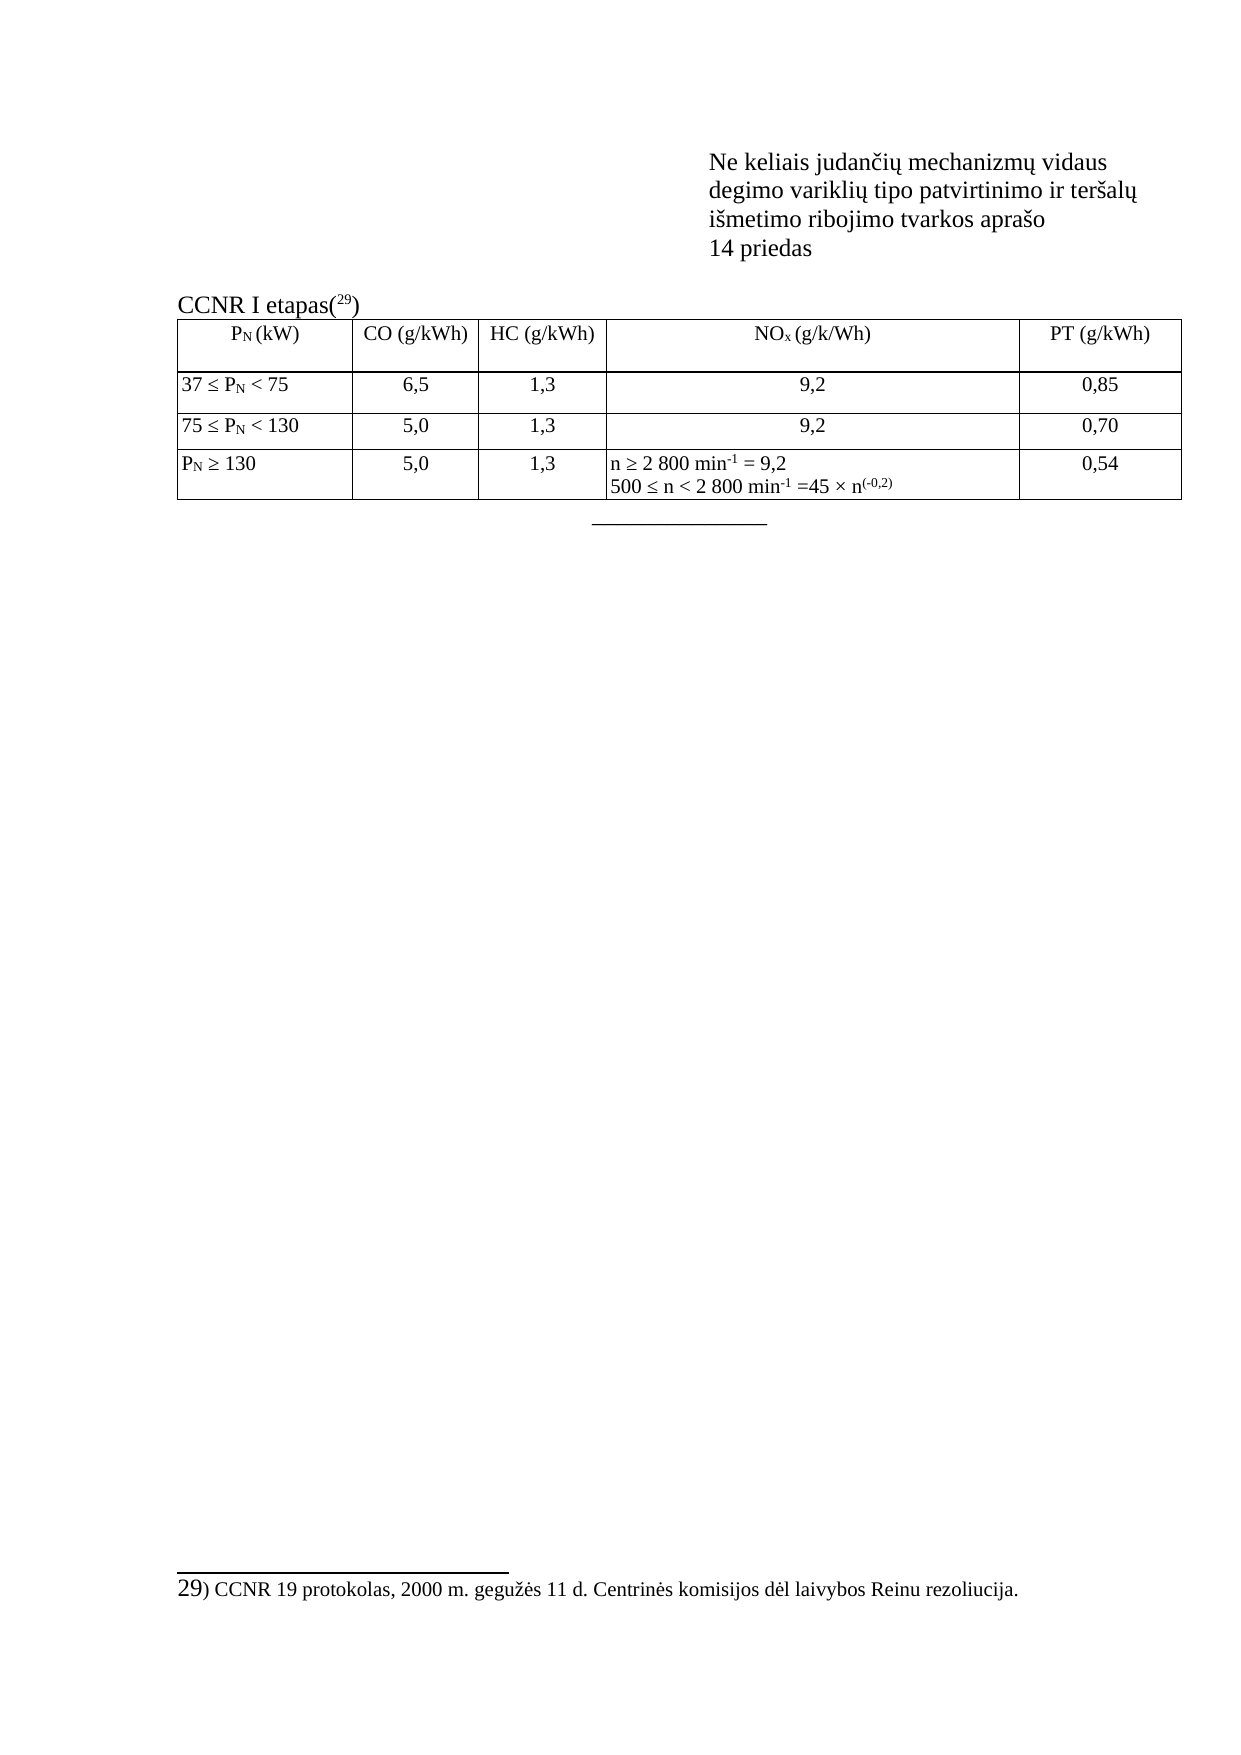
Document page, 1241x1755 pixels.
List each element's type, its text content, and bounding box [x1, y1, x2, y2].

table_cell 37 ≤ PN < 75 [178, 373, 352, 412]
table_header HC (g/kWh) [479, 320, 606, 371]
text degimo variklių tipo patvirtinimo ir teršalų [177, 176, 1181, 204]
table_cell 5,0 [353, 414, 478, 449]
table_cell 9,2 [607, 414, 1019, 449]
table_cell 1,3 [479, 373, 606, 412]
table_header PN (kW) [178, 320, 352, 371]
table_cell 1,3 [479, 450, 606, 498]
table_header CO (g/kWh) [353, 320, 478, 371]
text išmetimo ribojimo tvarkos aprašo [177, 204, 1181, 233]
table_header PT (g/kWh) [1020, 320, 1181, 371]
table_cell 75 ≤ PN < 130 [178, 414, 352, 449]
table_cell 5,0 [353, 450, 478, 498]
text Ne keliais judančių mechanizmų vidaus [177, 147, 1181, 176]
table_cell n ≥ 2 800 min-1 = 9,2 500 ≤ n < 2 800 min-1 =45 × n(-0,2) [607, 450, 1019, 498]
table_cell PN ≥ 130 [178, 450, 352, 498]
table_cell 0,85 [1020, 373, 1181, 412]
table_cell 1,3 [479, 414, 606, 449]
table_header NOx (g/k/Wh) [607, 320, 1019, 371]
text 14 priedas [177, 233, 1181, 262]
table_cell 0,54 [1020, 450, 1181, 498]
table_cell 6,5 [353, 373, 478, 412]
text CCNR I etapas() [177, 291, 1181, 319]
table_cell 9,2 [607, 373, 1019, 412]
table_cell 0,70 [1020, 414, 1181, 449]
text ______________ [177, 500, 1181, 528]
text ) CCNR 19 protokolas, 2000 m. gegužės 11 d. Centrinės komisijos dėl laivybos Reinu rezoliucija. [177, 1573, 1181, 1602]
